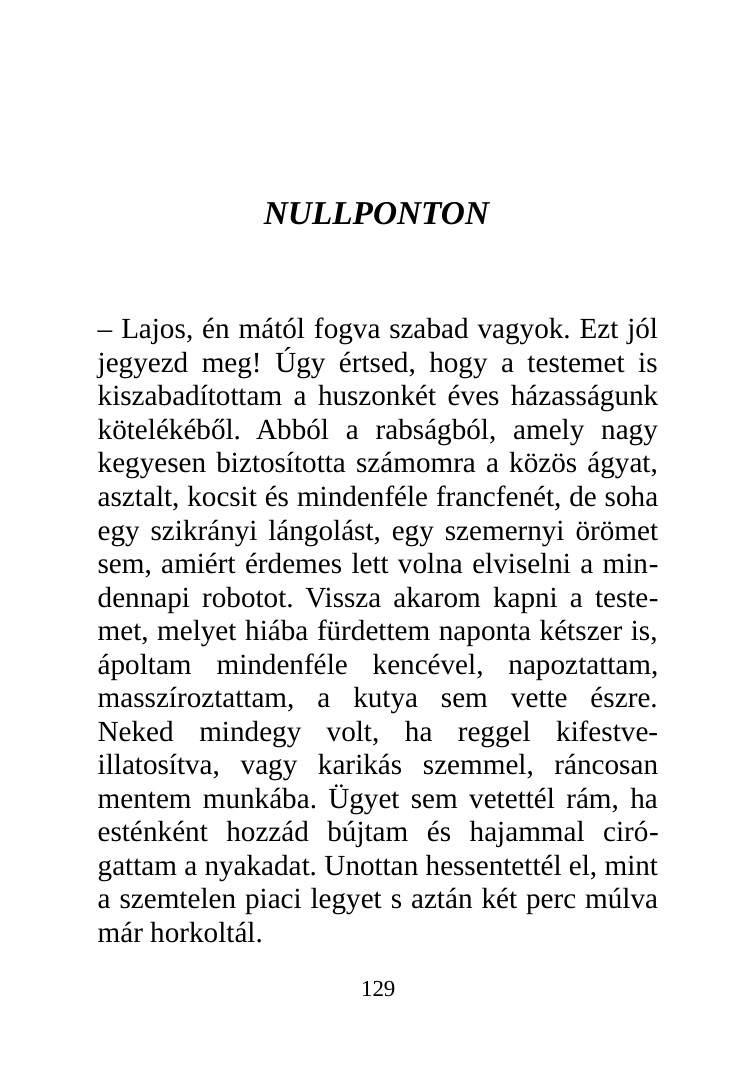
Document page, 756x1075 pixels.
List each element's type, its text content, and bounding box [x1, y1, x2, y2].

text NULLPONTON [97, 193, 658, 232]
text – Lajos, én mától fogva szabad vagyok. Ezt jól jegyezd meg! Úgy értsed, hogy a testemet is kiszabadítottam a huszonkét éves házasságunk kötelékéből. Abból a rabságból, amely nagy kegyesen biztosította számomra a közös ágyat, asztalt, kocsit és mindenféle francfenét, de soha egy szikrányi lángolást, egy szemernyi örömet sem, amiért érdemes lett volna elviselni a min­dennapi robotot. Vissza akarom kapni a teste­met, melyet hiába fürdettem naponta kétszer is, ápoltam mindenféle kencével, napoztattam, masszíroztattam, a kutya sem vette észre. Neked mindegy volt, ha reggel kifestve-illatosítva, vagy karikás szemmel, ráncosan mentem munkába. Ügyet sem vetettél rám, ha esténként hozzád bújtam és hajammal ciró­gattam a nyakadat. Unottan hessentettél el, mint a szemtelen piaci legyet s aztán két perc múlva már horkoltál. [97, 311, 658, 949]
